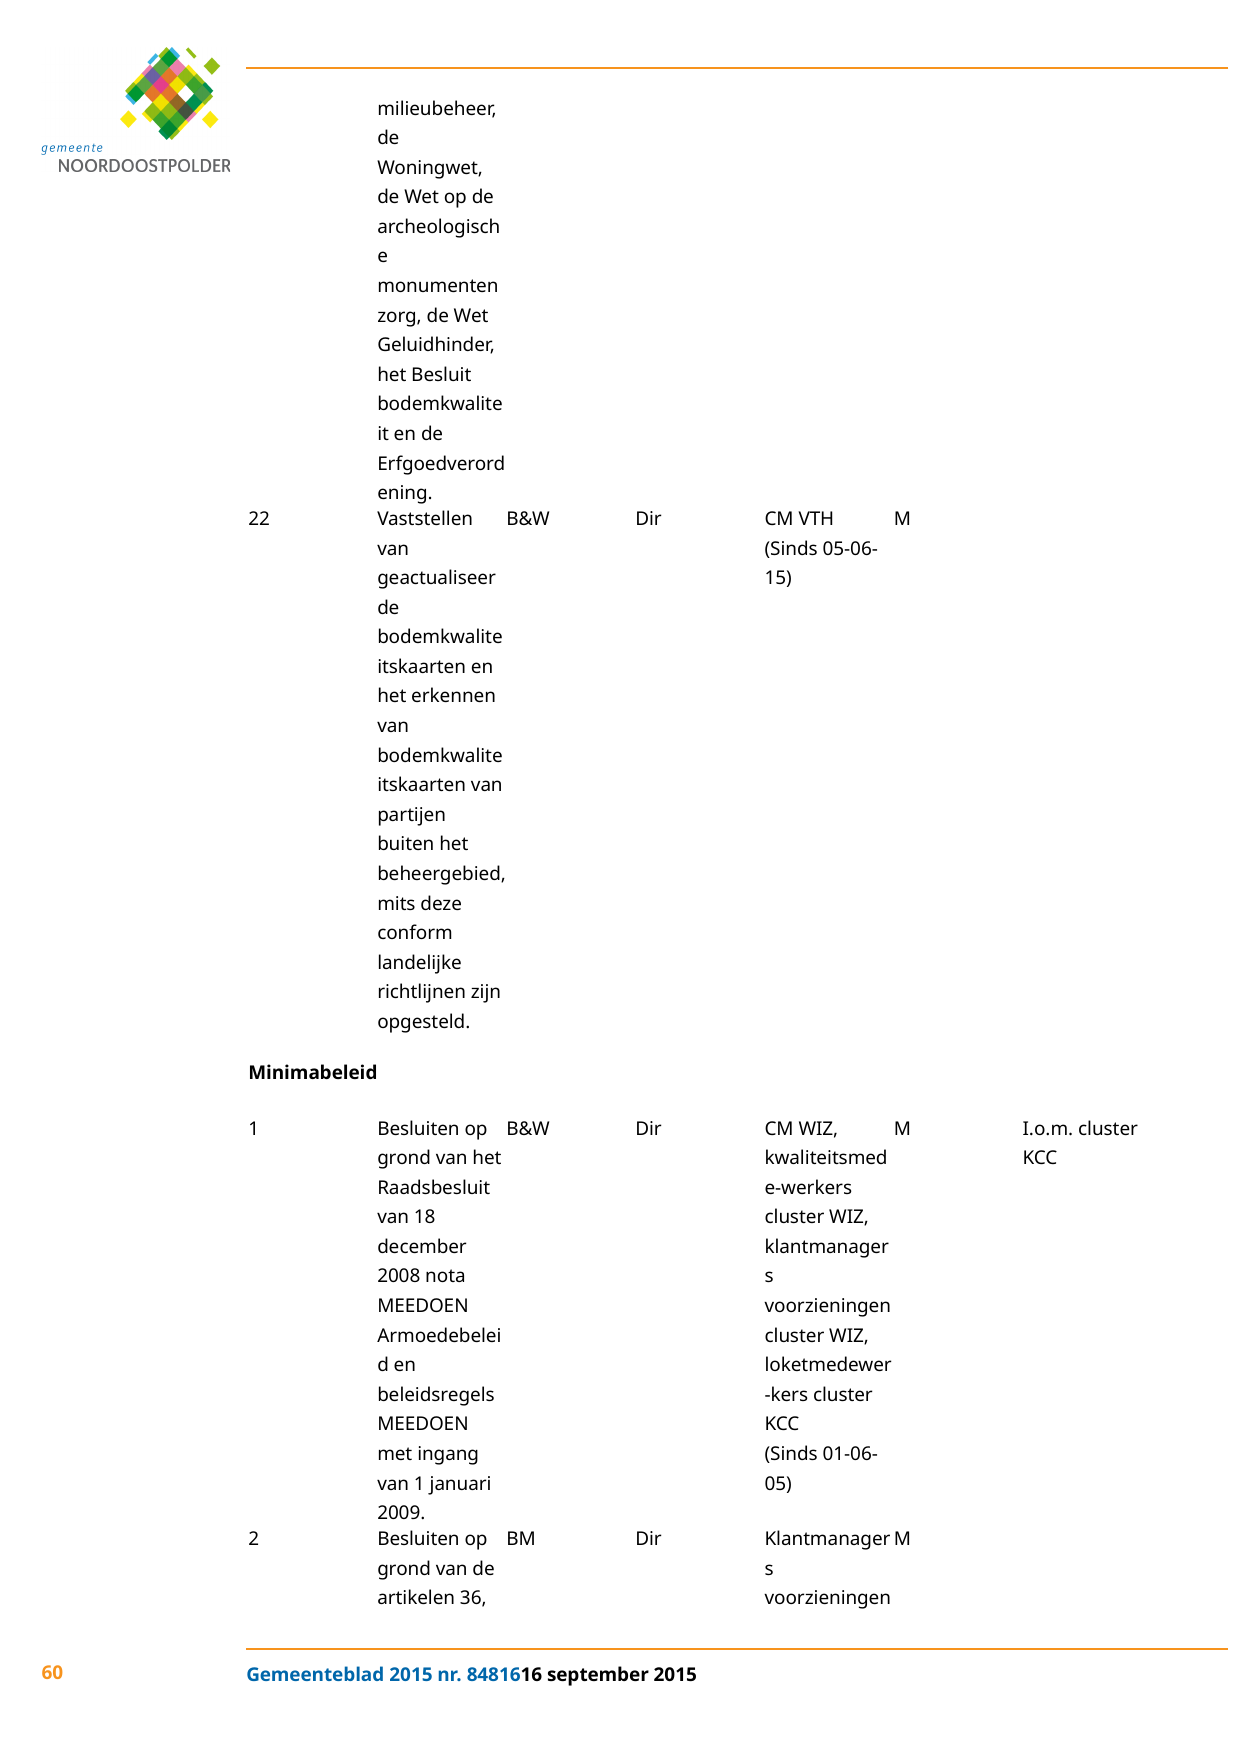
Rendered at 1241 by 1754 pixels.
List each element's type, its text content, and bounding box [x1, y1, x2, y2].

table_cell [635, 95, 764, 505]
picture [41, 47, 231, 172]
table_cell [506, 95, 635, 505]
table_cell milieubeheer, de Woningwet, de Wet op de archeologische monumentenzorg, de Wet Geluidhinder, het Besluit bodemkwaliteit en de Erfgoedverordening. [377, 95, 506, 505]
table_cell 2 [248, 1525, 377, 1610]
table_header Besluiten op grond van het Raadsbesluit van 18 december 2008 nota MEEDOEN Armoedebeleid en beleidsregels MEEDOEN met ingang van 1 januari 2009. [377, 1115, 506, 1525]
table_cell Klantmanagers voorzieningen [764, 1525, 893, 1610]
table_cell [764, 95, 893, 505]
table_cell BM [506, 1525, 635, 1610]
table_cell [894, 95, 1022, 505]
table_cell [1023, 1525, 1152, 1610]
table_cell B&W [506, 505, 635, 1034]
table_header B&W [506, 1115, 635, 1525]
table_cell CM VTH (Sinds 05-06-15) [764, 505, 893, 1034]
table_cell [1023, 95, 1152, 505]
table_cell 22 [248, 505, 377, 1034]
table_cell Dir [635, 1525, 764, 1610]
table_header CM WIZ, kwaliteitsmede-werkers cluster WIZ, klantmanagers voorzieningen cluster WIZ, loketmedewer-kers cluster KCC (Sinds 01-06-05) [764, 1115, 893, 1525]
table_cell M [894, 505, 1022, 1034]
text Minimabeleid [248, 1059, 1152, 1085]
table_header Dir [635, 1115, 764, 1525]
table_cell [1023, 505, 1152, 1034]
table_cell M [894, 1525, 1022, 1610]
table_cell Dir [635, 505, 764, 1034]
table_header I.o.m. cluster KCC [1023, 1115, 1152, 1525]
table_cell Besluiten op grond van de artikelen 36, [377, 1525, 506, 1610]
table_header M [894, 1115, 1022, 1525]
table_cell [248, 95, 377, 505]
table_cell Vaststellen van geactualiseerde bodemkwaliteitskaarten en het erkennen van bodemkwaliteitskaarten van partijen buiten het beheergebied, mits deze conform landelijke richtlijnen zijn opgesteld. [377, 505, 506, 1034]
table_header 1 [248, 1115, 377, 1525]
